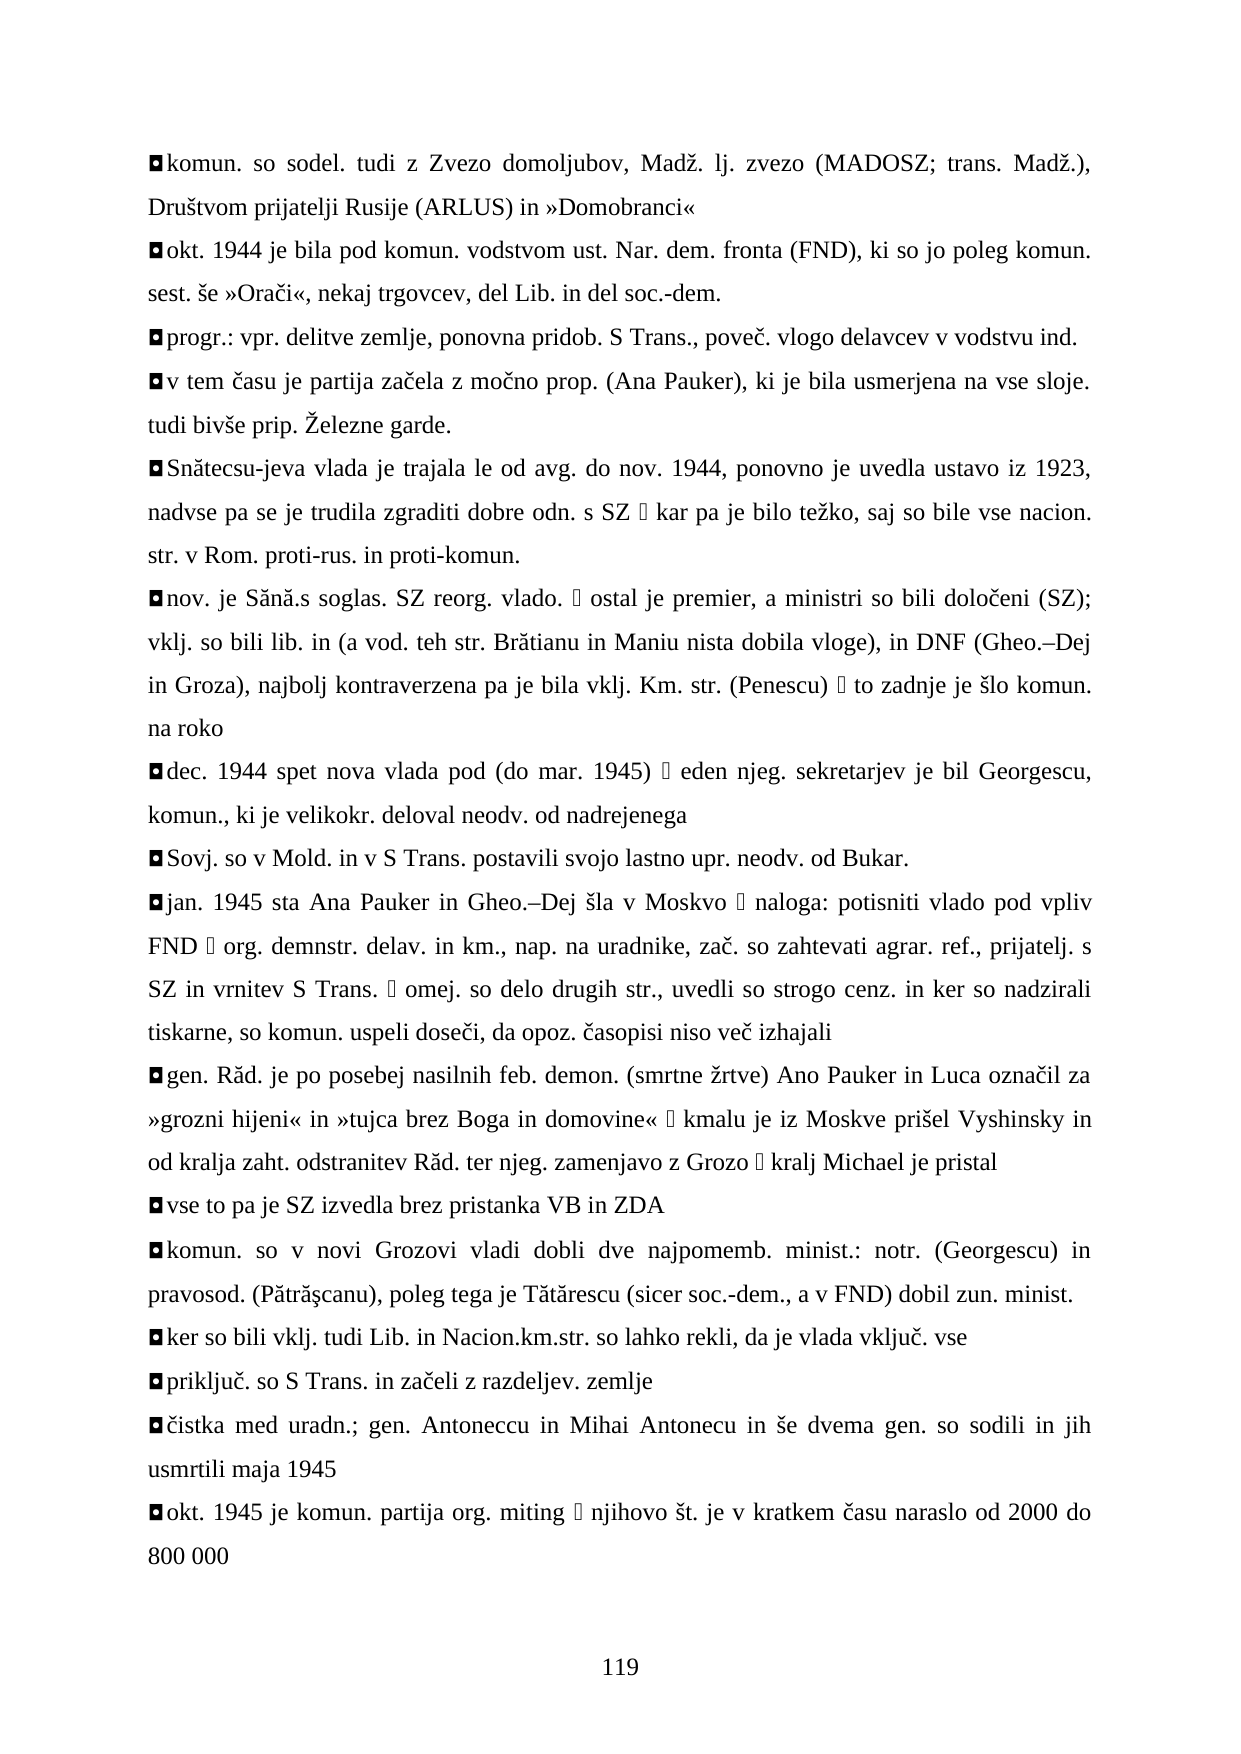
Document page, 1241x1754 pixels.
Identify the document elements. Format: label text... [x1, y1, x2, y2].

list komun. so sodel. tudi z Zvezo domoljubov, Madž. lj. zvezo (MADOSZ; trans. Madž.), Društvom prijatelji Rusije (ARLUS) in »Domobranci« [148, 148, 1092, 220]
list progr.: vpr. delitve zemlje, ponovna pridob. S Trans., poveč. vlogo delavcev v vodstvu ind. [148, 322, 1092, 351]
list gen. Răd. je po posebej nasilnih feb. demon. (smrtne žrtve) Ano Pauker in Luca označil za »grozni hijeni« in »tujca brez Boga in domovine«  kmalu je iz Moskve prišel Vyshinsky in od kralja zaht. odstranitev Răd. ter njeg. zamenjavo z Grozo  kralj Michael je pristal [148, 1061, 1092, 1176]
list okt. 1944 je bila pod komun. vodstvom ust. Nar. dem. fronta (FND), ki so jo poleg komun. sest. še »Orači«, nekaj trgovcev, del Lib. in del soc.-dem. [148, 235, 1092, 307]
list priključ. so S Trans. in začeli z razdeljev. zemlje [148, 1366, 1092, 1395]
list Snătecsu-jeva vlada je trajala le od avg. do nov. 1944, ponovno je uvedla ustavo iz 1923, nadvse pa se je trudila zgraditi dobre odn. s SZ  kar pa je bilo težko, saj so bile vse nacion. str. v Rom. proti-rus. in proti-komun. [148, 453, 1092, 568]
list vse to pa je SZ izvedla brez pristanka VB in ZDA [148, 1191, 1092, 1220]
list jan. 1945 sta Ana Pauker in Gheo.–Dej šla v Moskvo  naloga: potisniti vlado pod vpliv FND  org. demnstr. delav. in km., nap. na uradnike, zač. so zahtevati agrar. ref., prijatelj. s SZ in vrnitev S Trans.  omej. so delo drugih str., uvedli so strogo cenz. in ker so nadzirali tiskarne, so komun. uspeli doseči, da opoz. časopisi niso več izhajali [148, 887, 1092, 1046]
list okt. 1945 je komun. partija org. miting  njihovo št. je v kratkem času naraslo od 2000 do 800 000 [148, 1497, 1092, 1570]
list dec. 1944 spet nova vlada pod (do mar. 1945)  eden njeg. sekretarjev je bil Georgescu, komun., ki je velikokr. deloval neodv. od nadrejenega [148, 756, 1092, 829]
list Sovj. so v Mold. in v S Trans. postavili svojo lastno upr. neodv. od Bukar. [148, 843, 1092, 873]
list komun. so v novi Grozovi vladi dobli dve najpomemb. minist.: notr. (Georgescu) in pravosod. (Pătrăşcanu), poleg tega je Tătărescu (sicer soc.-dem., a v FND) dobil zun. minist. [148, 1235, 1092, 1307]
list ker so bili vklj. tudi Lib. in Nacion.km.str. so lahko rekli, da je vlada vključ. vse [148, 1322, 1092, 1351]
list čistka med uradn.; gen. Antoneccu in Mihai Antonecu in še dvema gen. so sodili in jih usmrtili maja 1945 [148, 1410, 1092, 1483]
list nov. je Sănă.s soglas. SZ reorg. vlado.  ostal je premier, a ministri so bili določeni (SZ); vklj. so bili lib. in (a vod. teh str. Brătianu in Maniu nista dobila vloge), in DNF (Gheo.–Dej in Groza), najbolj kontraverzena pa je bila vklj. Km. str. (Penescu)  to zadnje je šlo komun. na roko [148, 583, 1092, 742]
list v tem času je partija začela z močno prop. (Ana Pauker), ki je bila usmerjena na vse sloje. tudi bivše prip. Železne garde. [148, 366, 1092, 438]
